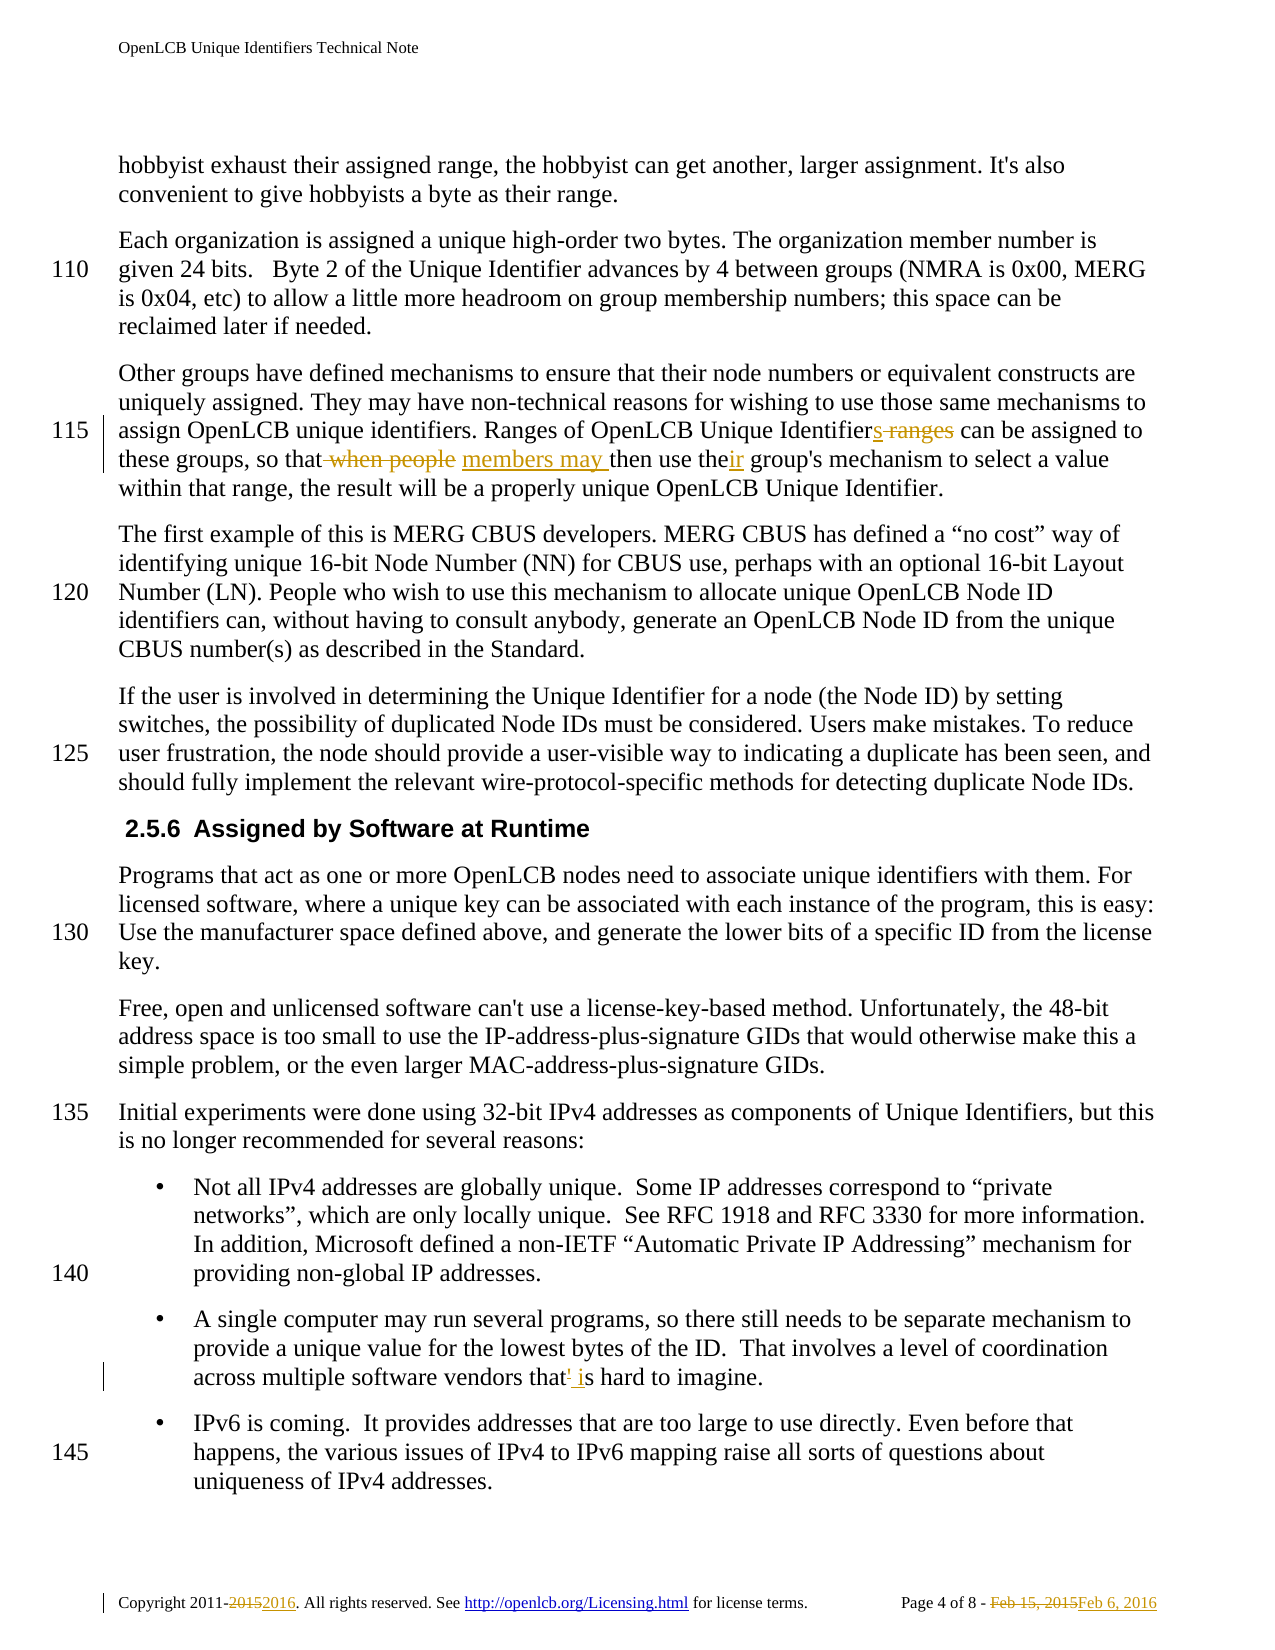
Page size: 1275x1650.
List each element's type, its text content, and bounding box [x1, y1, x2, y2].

subtitle Assigned by Software at Runtime [118, 813, 1157, 842]
text The first example of this is MERG CBUS developers. MERG CBUS has defined a “no cost” way of identifying unique 16-bit Node Number (NN) for CBUS use, perhaps with an optional 16-bit Layout Number (LN). People who wish to use this mechanism to allocate unique OpenLCB Node ID identifiers can, without having to consult anybody, generate an OpenLCB Node ID from the unique CBUS number(s) as described in the Standard. [118, 519, 1157, 663]
text If the user is involved in determining the Unique Identifier for a node (the Node ID) by setting switches, the possibility of duplicated Node IDs must be considered. Users make mistakes. To reduce user frustration, the node should provide a user-visible way to indicating a duplicate has been seen, and should fully implement the relevant wire-protocol-specific methods for detecting duplicate Node IDs. [118, 681, 1157, 796]
text Free, open and unlicensed software can't use a license-key-based method. Unfortunately, the 48-bit address space is too small to use the IP-address-plus-signature GIDs that would otherwise make this a simple problem, or the even larger MAC-address-plus-signature GIDs. [118, 993, 1157, 1079]
text Initial experiments were done using 32-bit IPv4 addresses as components of Unique Identifiers, but this is no longer recommended for several reasons: [118, 1097, 1157, 1154]
text Programs that act as one or more OpenLCB nodes need to associate unique identifiers with them. For licensed software, where a unique key can be associated with each instance of the program, this is easy: Use the manufacturer space defined above, and generate the lower bits of a specific ID from the license key. [118, 860, 1157, 975]
list IPv6 is coming. It provides addresses that are too large to use directly. Even before that happens, the various issues of IPv4 to IPv6 mapping raise all sorts of questions about uniqueness of IPv4 addresses. [156, 1408, 1157, 1495]
text Other groups have defined mechanisms to ensure that their node numbers or equivalent constructs are uniquely assigned. They may have non-technical reasons for wishing to use those same mechanisms to assign OpenLCB unique identifiers. Ranges of OpenLCB Unique Identifiers can be assigned to these groups, so that members may then use their group's mechanism to select a value within that range, the result will be a properly unique OpenLCB Unique Identifier. [118, 358, 1157, 502]
text Each organization is assigned a unique high-order two bytes. The organization member number is given 24 bits. Byte 2 of the Unique Identifier advances by 4 between groups (NMRA is 0x00, MERG is 0x04, etc) to allow a little more headroom on group membership numbers; this space can be reclaimed later if needed. [118, 225, 1157, 340]
text hobbyist exhaust their assigned range, the hobbyist can get another, larger assignment. It's also convenient to give hobbyists a byte as their range. [118, 150, 1157, 207]
list A single computer may run several programs, so there still needs to be separate mechanism to provide a unique value for the lowest bytes of the ID. That involves a level of coordination across multiple software vendors that is hard to imagine. [156, 1304, 1157, 1391]
list Not all IPv4 addresses are globally unique. Some IP addresses correspond to “private networks”, which are only locally unique. See RFC 1918 and RFC 3330 for more information. In addition, Microsoft defined a non-IETF “Automatic Private IP Addressing” mechanism for providing non-global IP addresses. [156, 1172, 1157, 1287]
